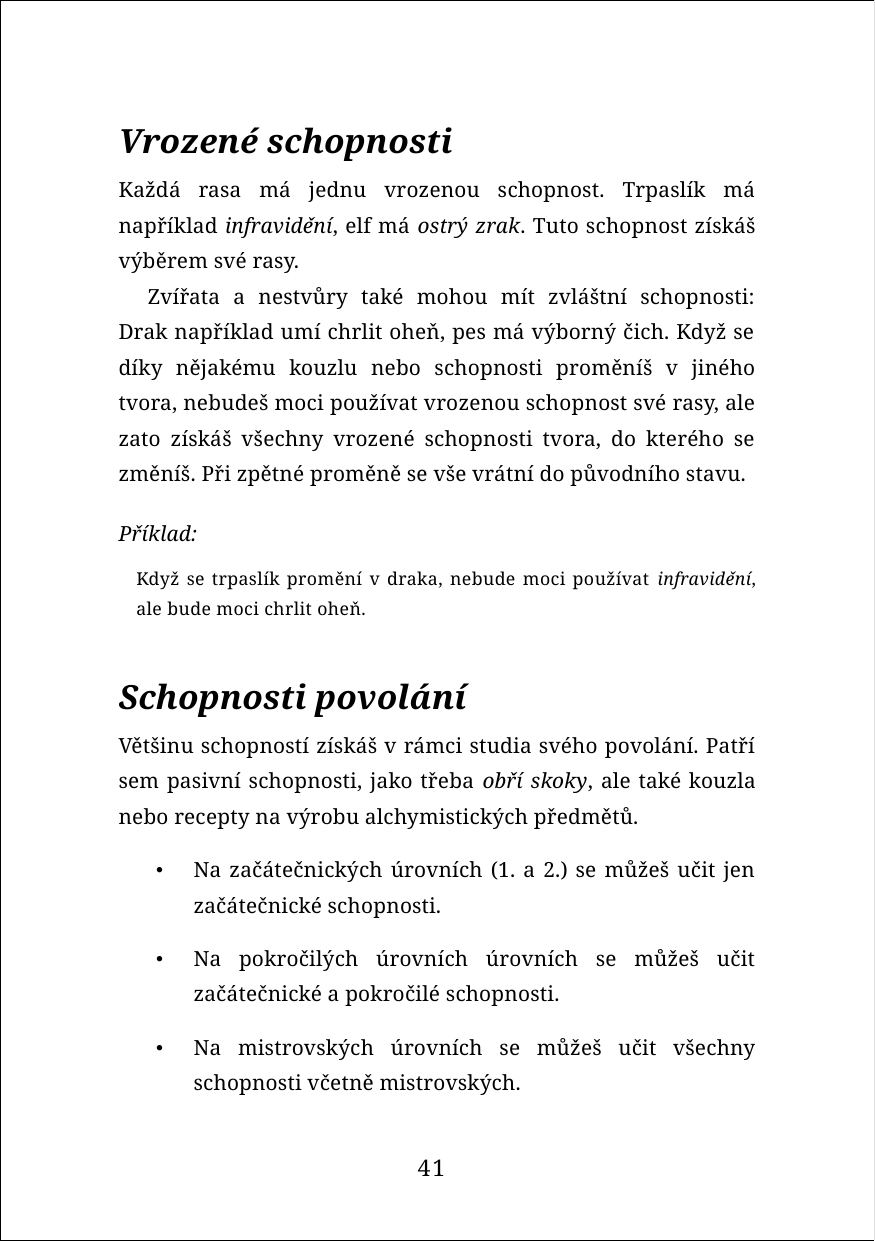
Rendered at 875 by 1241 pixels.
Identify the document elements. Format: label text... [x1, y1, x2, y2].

subtitle Schopnosti povolání [118, 674, 756, 719]
list Na začátečnických úrovních (1. a 2.) se můžeš učit jen začátečnické schopnosti. [156, 855, 756, 919]
list Na mistrovských úrovních se můžeš učit všechny schopnosti včetně mistrovských. [156, 1033, 756, 1097]
list Na pokročilých úrovních úrovních se můžeš učit začátečnické a pokročilé schopnosti. [156, 944, 756, 1008]
text Většinu schopností získáš v rámci studia svého povolání. Patří sem pasivní schopnosti, jako třeba obří skoky, ale také kouzla nebo recepty na výrobu alchymistických předmětů. [118, 731, 756, 830]
text Každá rasa má jednu vrozenou schopnost. Trpaslík má například infravidění, elf má ostrý zrak. Tuto schopnost získáš výběrem své rasy. Zvířata a nestvůry také mohou mít zvláštní schopnosti: Drak například umí chrlit oheň, pes má výborný čich. Když se díky nějakému kouzlu nebo schopnosti proměníš v jiného tvora, nebudeš moci používat vrozenou schopnost své rasy, ale zato získáš všechny vrozené schopnosti tvora, do kterého se změníš. Při zpětné proměně se vše vrátní do původního stavu. [118, 175, 756, 488]
text Když se trpaslík promění v draka, nebude moci používat infravidění, ale bude moci chrlit oheň. [136, 566, 756, 620]
subtitle Vrozené schopnosti [118, 118, 756, 164]
text Příklad: [118, 519, 756, 547]
